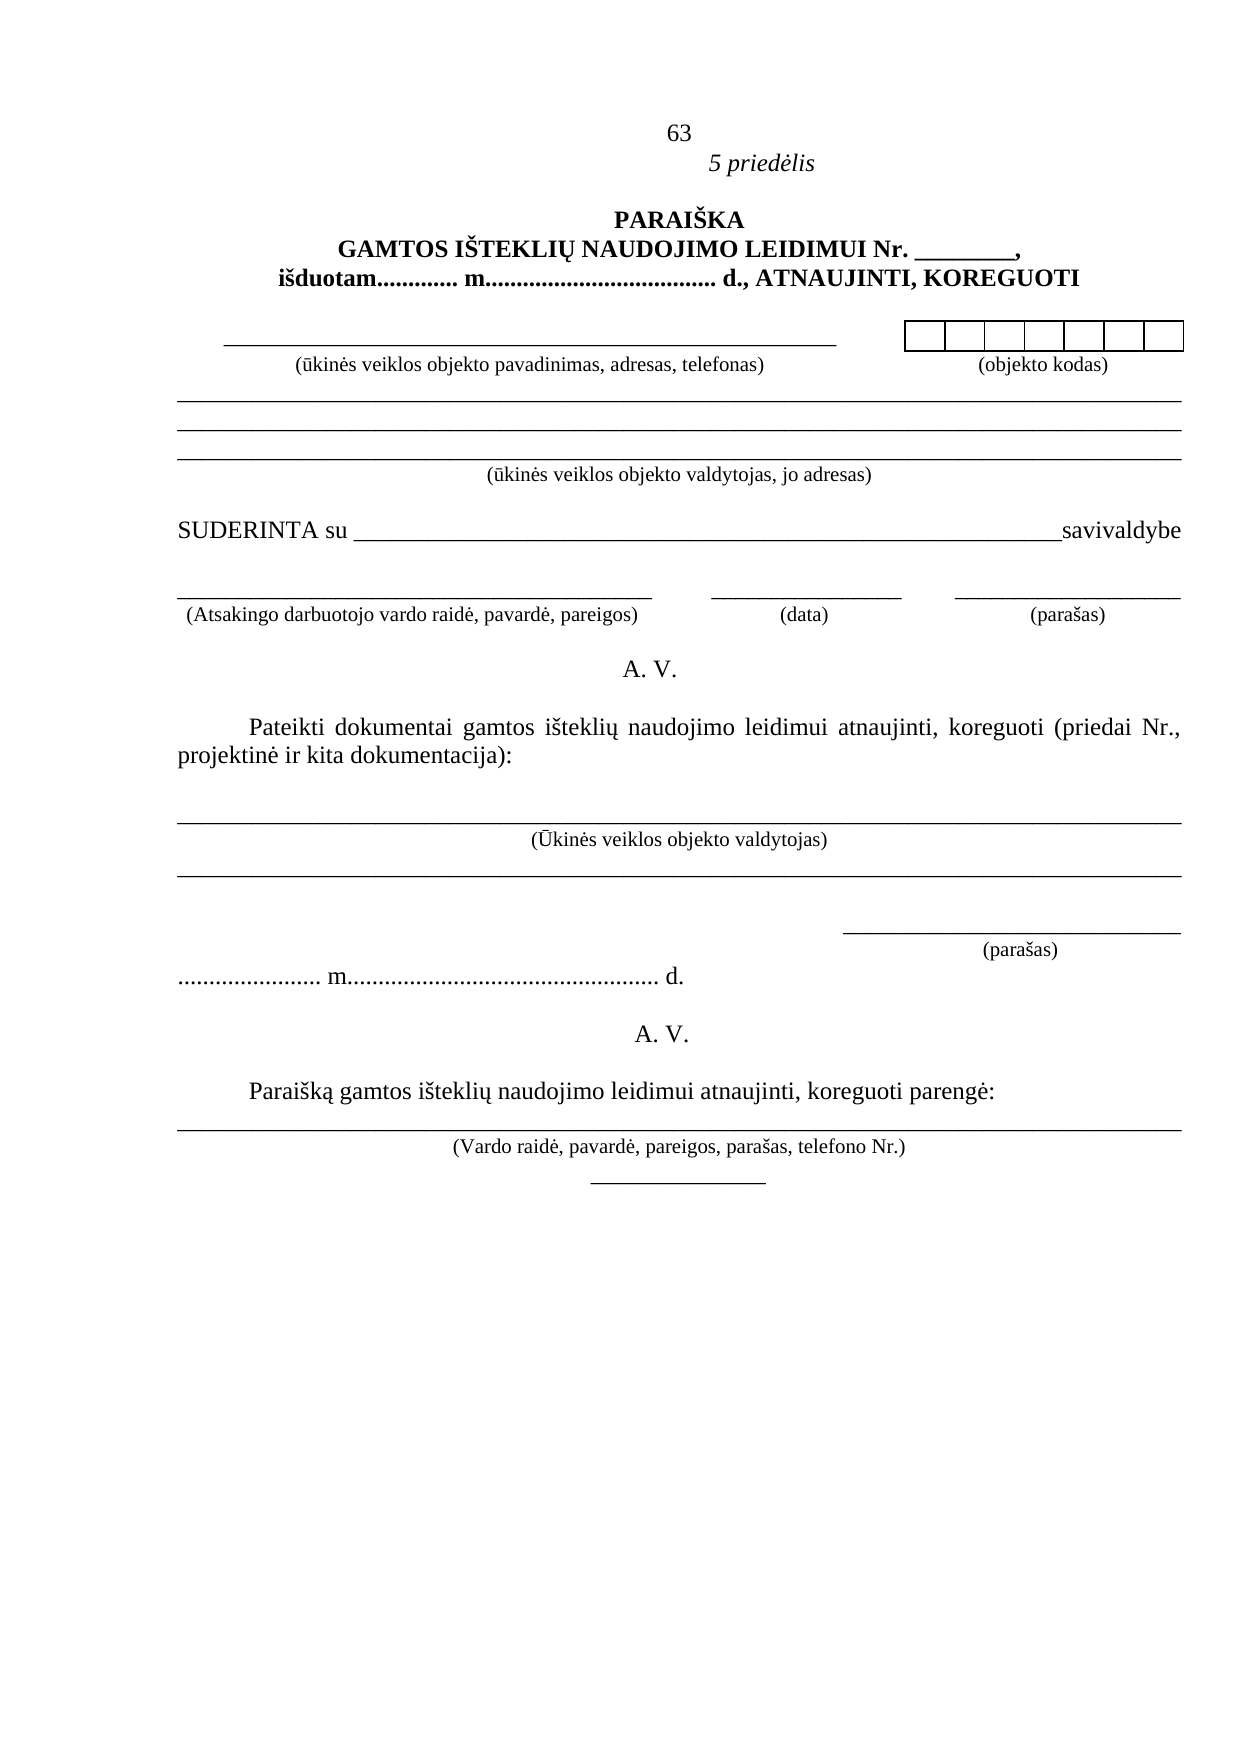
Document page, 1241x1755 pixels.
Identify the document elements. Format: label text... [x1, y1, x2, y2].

text (Atsakingo darbuotojo vardo raidė, pavardė, pareigos) (data) (parašas) [177, 601, 1181, 626]
table_header [985, 322, 1024, 350]
text PARAIŠKA [177, 205, 1181, 234]
table_header [1105, 322, 1143, 350]
text (ūkinės veiklos objekto valdytojas, jo adresas) [177, 462, 1181, 486]
text GAMTOS IŠTEKLIŲ NAUDOJIMO LEIDIMUI Nr. ________, [177, 234, 1181, 263]
table_header [883, 320, 904, 352]
table_header [906, 322, 944, 350]
text 5 priedėlis [177, 148, 1181, 176]
table_header [1184, 320, 1204, 352]
table_header [946, 322, 984, 350]
text A. V. [177, 654, 1181, 683]
text ....................... m.................................................. d. [177, 961, 1181, 990]
text (Vardo raidė, pavardė, pareigos, parašas, telefono Nr.) [177, 1134, 1181, 1158]
text ___________________________ [177, 908, 1181, 937]
table_cell (ūkinės veiklos objekto pavadinimas, adresas, telefonas) [177, 352, 882, 376]
text Pateikti dokumentai gamtos išteklių naudojimo leidimui atnaujinti, koreguoti (priedai Nr., projektinė ir kita dokumentacija): [177, 712, 1181, 769]
text A. V. [177, 1019, 1181, 1047]
table_header [1145, 322, 1183, 350]
text SUDERINTA su savivaldybe [177, 515, 1181, 544]
table_header [1065, 322, 1103, 350]
text Paraišką gamtos išteklių naudojimo leidimui atnaujinti, koreguoti parengė: [177, 1076, 1181, 1105]
text išduotam............. m..................................... d., ATNAUJINTI, KOREGUOTI [177, 263, 1181, 291]
table_header _________________________________________________ [177, 320, 882, 352]
text ______________ [177, 1158, 1181, 1186]
table_cell (objekto kodas) [883, 352, 1204, 376]
table_header [1025, 322, 1063, 350]
text (Ūkinės veiklos objekto valdytojas) [177, 827, 1181, 851]
text (parašas) [177, 937, 1181, 961]
